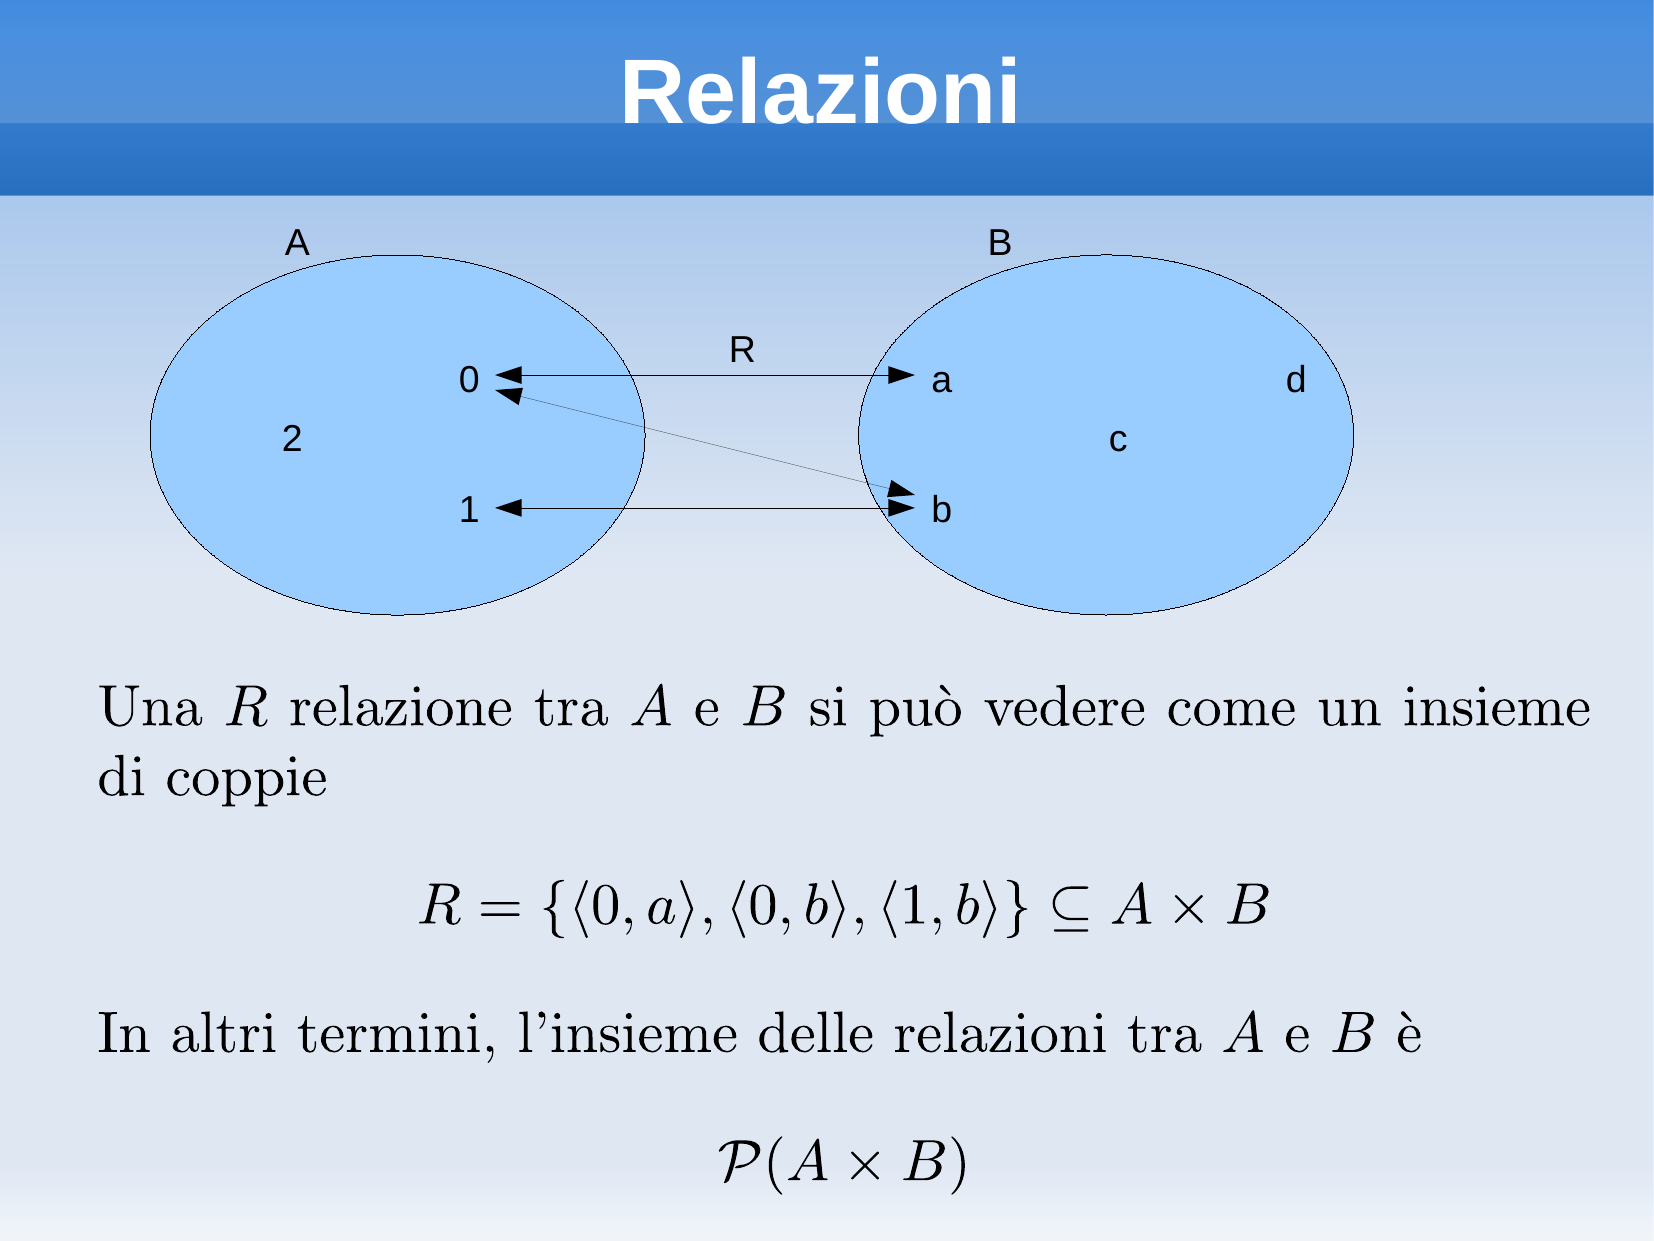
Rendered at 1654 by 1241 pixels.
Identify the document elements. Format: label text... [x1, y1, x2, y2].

text_box 0 [444, 351, 495, 409]
text_box 2 [267, 410, 318, 468]
text_box c [1093, 410, 1143, 468]
text_box [867, 484, 916, 508]
text_box 1 [444, 481, 495, 539]
text_box R [714, 320, 771, 378]
text_box d [1271, 351, 1322, 409]
text_box a [916, 351, 968, 409]
text_box B [972, 214, 1028, 271]
picture [0, 0, 1654, 1241]
text_box [150, 255, 646, 616]
text_box [858, 254, 1354, 616]
text_box [495, 376, 645, 427]
text_box b [916, 481, 968, 539]
text_box A [270, 214, 325, 271]
title Relazioni [76, 0, 1565, 196]
